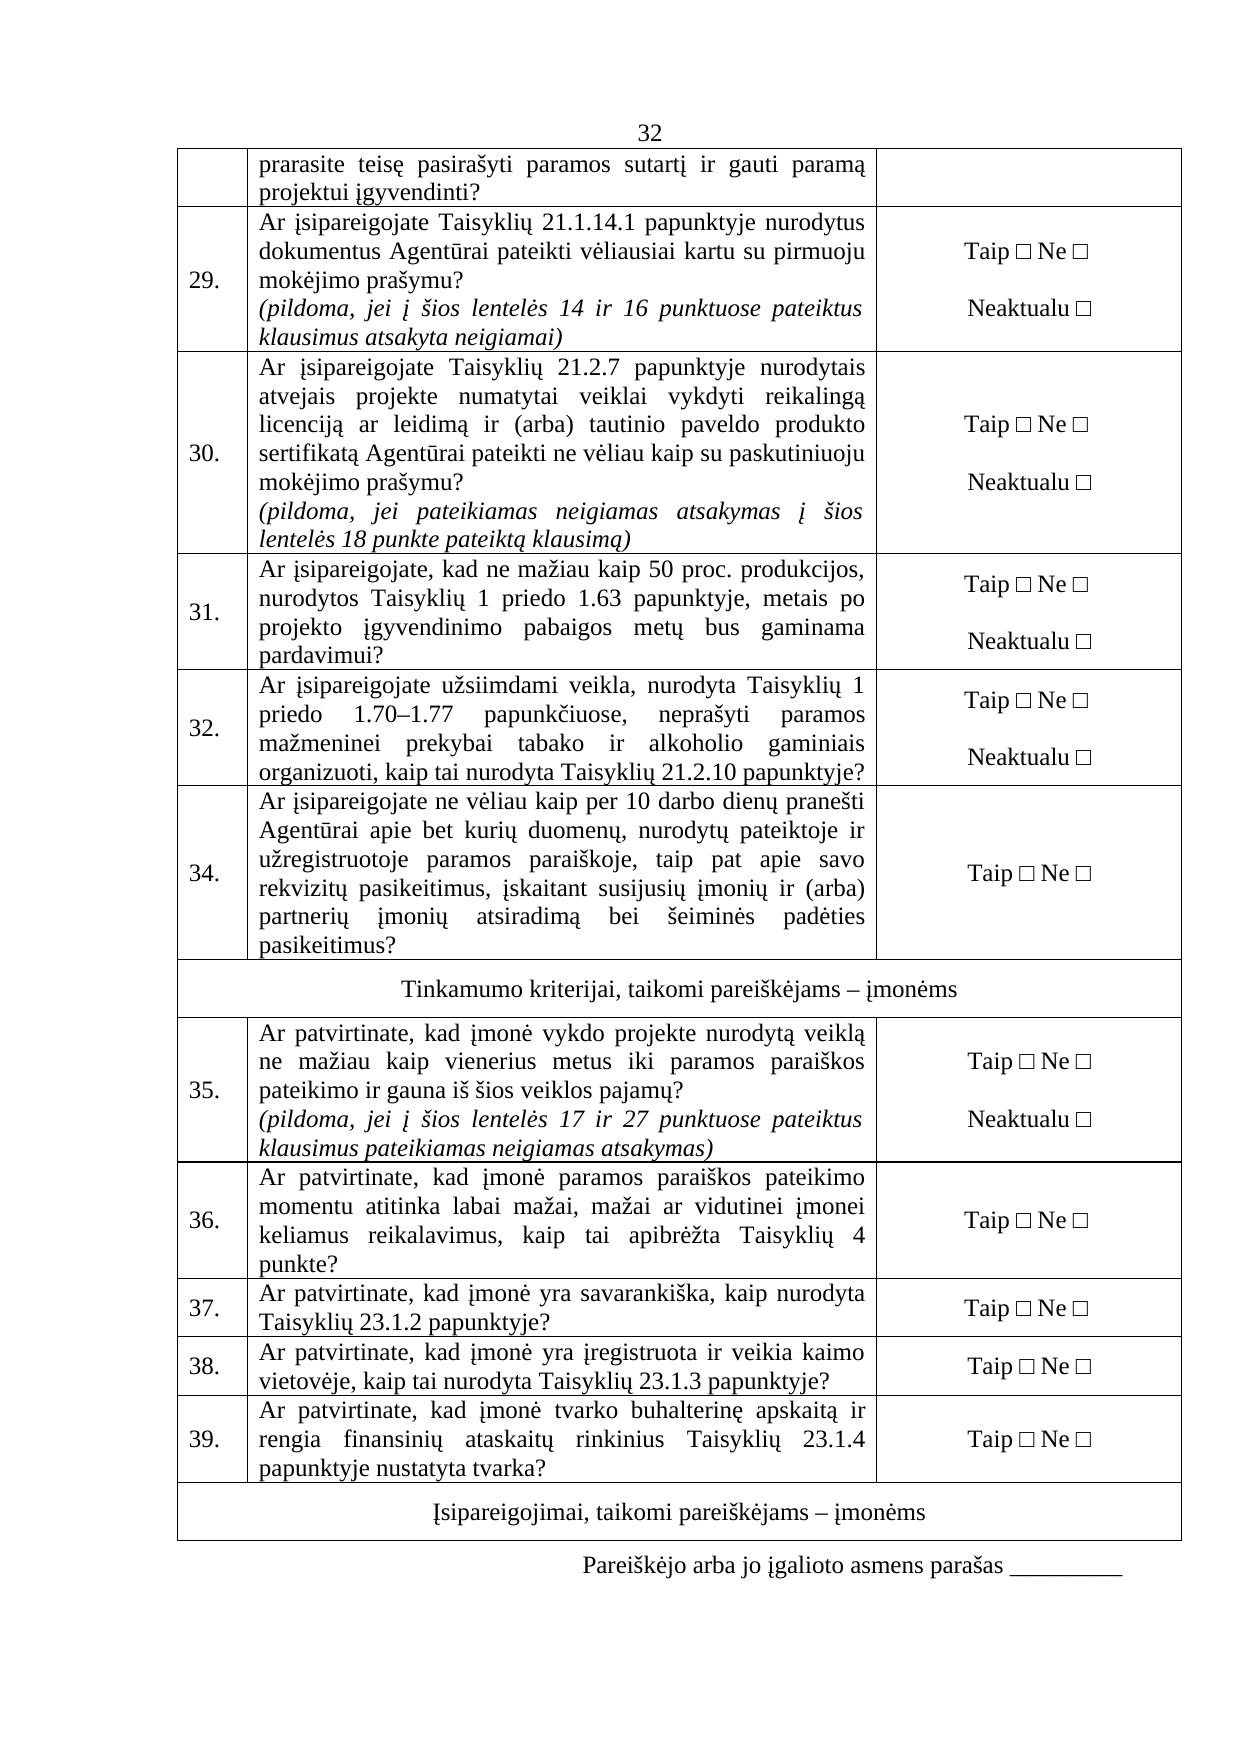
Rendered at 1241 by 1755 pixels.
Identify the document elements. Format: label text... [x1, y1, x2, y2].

table_cell Ar įsipareigojate ne vėliau kaip per 10 darbo dienų pranešti Agentūrai apie bet kurių duomenų, nurodytų pateiktoje ir užregistruotoje paramos paraiškoje, taip pat apie savo rekvizitų pasikeitimus, įskaitant susijusių įmonių ir (arba) partnerių įmonių atsiradimą bei šeiminės padėties pasikeitimus? [248, 786, 876, 959]
table_cell [178, 149, 247, 206]
table_cell Taip □ Ne □ [877, 786, 1181, 959]
table_cell Ar patvirtinate, kad įmonė vykdo projekte nurodytą veiklą ne mažiau kaip vienerius metus iki paramos paraiškos pateikimo ir gauna iš šios veiklos pajamų? (pildoma, jei į šios lentelės 17 ir 27 punktuose pateiktus klausimus pateikiamas neigiamas atsakymas) [248, 1018, 876, 1161]
table_cell Taip □ Ne □ Neaktualu □ [877, 1018, 1181, 1161]
table_cell prarasite teisę pasirašyti paramos sutartį ir gauti paramą projektui įgyvendinti? [248, 149, 876, 206]
table_cell Ar patvirtinate, kad įmonė yra įregistruota ir veikia kaimo vietovėje, kaip tai nurodyta Taisyklių 23.1.3 papunktyje? [248, 1337, 876, 1394]
table_cell Įsipareigojimai, taikomi pareiškėjams – įmonėms [178, 1483, 1181, 1540]
table_cell Taip □ Ne □ Neaktualu □ [877, 670, 1181, 785]
table_cell 38. [178, 1337, 247, 1394]
table_cell 39. [178, 1396, 247, 1482]
table_cell 36. [178, 1163, 247, 1277]
table_cell Taip □ Ne □ [877, 1337, 1181, 1394]
table_cell [877, 149, 1181, 206]
table_cell 30. [178, 352, 247, 553]
table_cell Tinkamumo kriterijai, taikomi pareiškėjams – įmonėms [178, 960, 1181, 1017]
table_cell Taip □ Ne □ Neaktualu □ [877, 554, 1181, 669]
table_cell 34. [178, 786, 247, 959]
table_cell Taip □ Ne □ [877, 1396, 1181, 1482]
table_cell Ar įsipareigojate, kad ne mažiau kaip 50 proc. produkcijos, nurodytos Taisyklių 1 priedo 1.63 papunktyje, metais po projekto įgyvendinimo pabaigos metų bus gaminama pardavimui? [248, 554, 876, 669]
table_cell Ar patvirtinate, kad įmonė tvarko buhalterinę apskaitą ir rengia finansinių ataskaitų rinkinius Taisyklių 23.1.4 papunktyje nustatyta tvarka? [248, 1396, 876, 1482]
table_cell 35. [178, 1018, 247, 1161]
table_cell Ar įsipareigojate Taisyklių 21.2.7 papunktyje nurodytais atvejais projekte numatytai veiklai vykdyti reikalingą licenciją ar leidimą ir (arba) tautinio paveldo produkto sertifikatą Agentūrai pateikti ne vėliau kaip su paskutiniuoju mokėjimo prašymu? (pildoma, jei pateikiamas neigiamas atsakymas į šios lentelės 18 punkte pateiktą klausimą) [248, 352, 876, 553]
table_cell Ar įsipareigojate Taisyklių 21.1.14.1 papunktyje nurodytus dokumentus Agentūrai pateikti vėliausiai kartu su pirmuoju mokėjimo prašymu? (pildoma, jei į šios lentelės 14 ir 16 punktuose pateiktus klausimus atsakyta neigiamai) [248, 207, 876, 351]
table_cell Taip □ Ne □ Neaktualu □ [877, 352, 1181, 553]
table_cell 31. [178, 554, 247, 669]
table_cell Ar patvirtinate, kad įmonė paramos paraiškos pateikimo momentu atitinka labai mažai, mažai ar vidutinei įmonei keliamus reikalavimus, kaip tai apibrėžta Taisyklių 4 punkte? [248, 1163, 876, 1277]
table_cell Taip □ Ne □ [877, 1163, 1181, 1277]
table_cell Ar įsipareigojate užsiimdami veikla, nurodyta Taisyklių 1 priedo 1.70–1.77 papunkčiuose, neprašyti paramos mažmeninei prekybai tabako ir alkoholio gaminiais organizuoti, kaip tai nurodyta Taisyklių 21.2.10 papunktyje? [248, 670, 876, 785]
table_cell Taip □ Ne □ Neaktualu □ [877, 207, 1181, 351]
table_cell 32. [178, 670, 247, 785]
table_cell Taip □ Ne □ [877, 1279, 1181, 1336]
table_cell Ar patvirtinate, kad įmonė yra savarankiška, kaip nurodyta Taisyklių 23.1.2 papunktyje? [248, 1279, 876, 1336]
table_cell 29. [178, 207, 247, 351]
table_cell 37. [178, 1279, 247, 1336]
